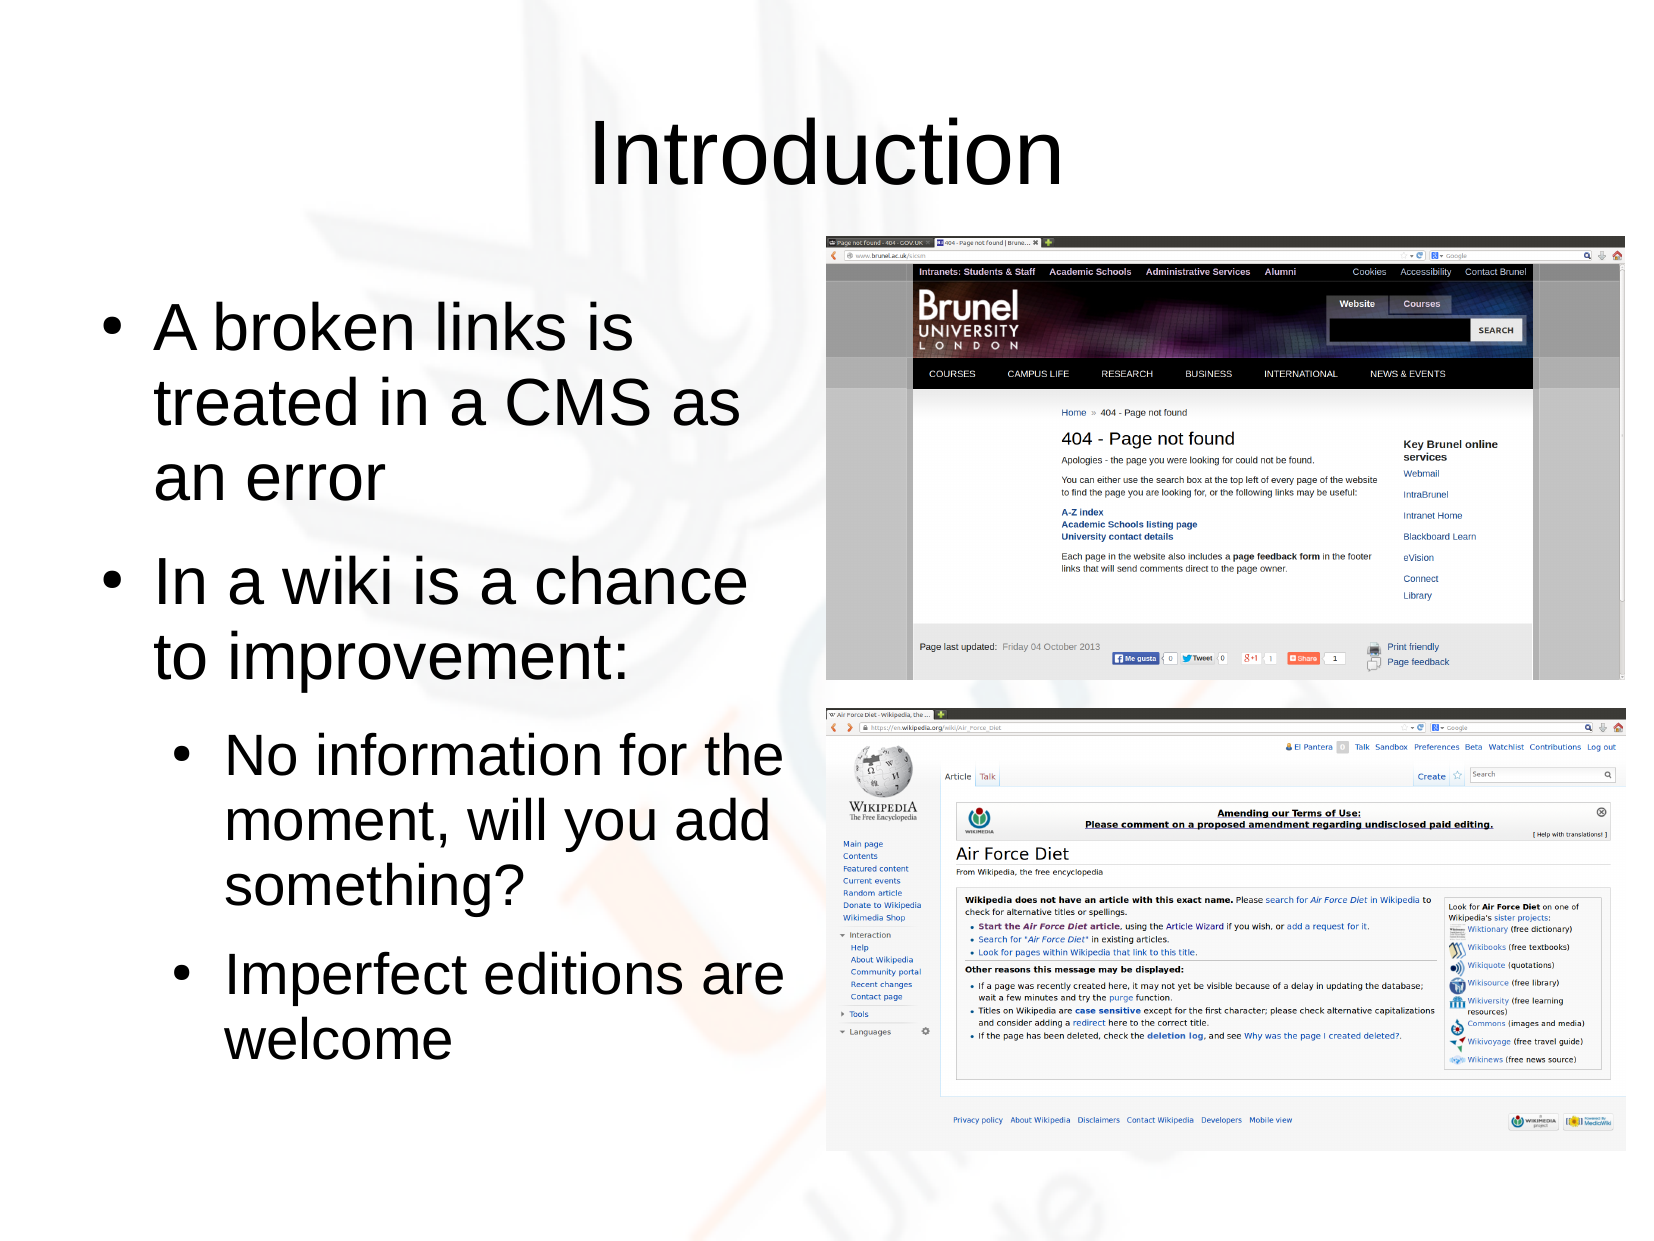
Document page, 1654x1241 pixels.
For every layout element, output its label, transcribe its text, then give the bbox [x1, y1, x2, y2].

picture [0, 0, 1654, 1241]
list A broken links is treated in a CMS as an error In a wiki is a chance to improvement: No information for the moment, will you add something? Imperfect editions are welcome [82, 290, 809, 1109]
title Introduction [82, 49, 1571, 257]
